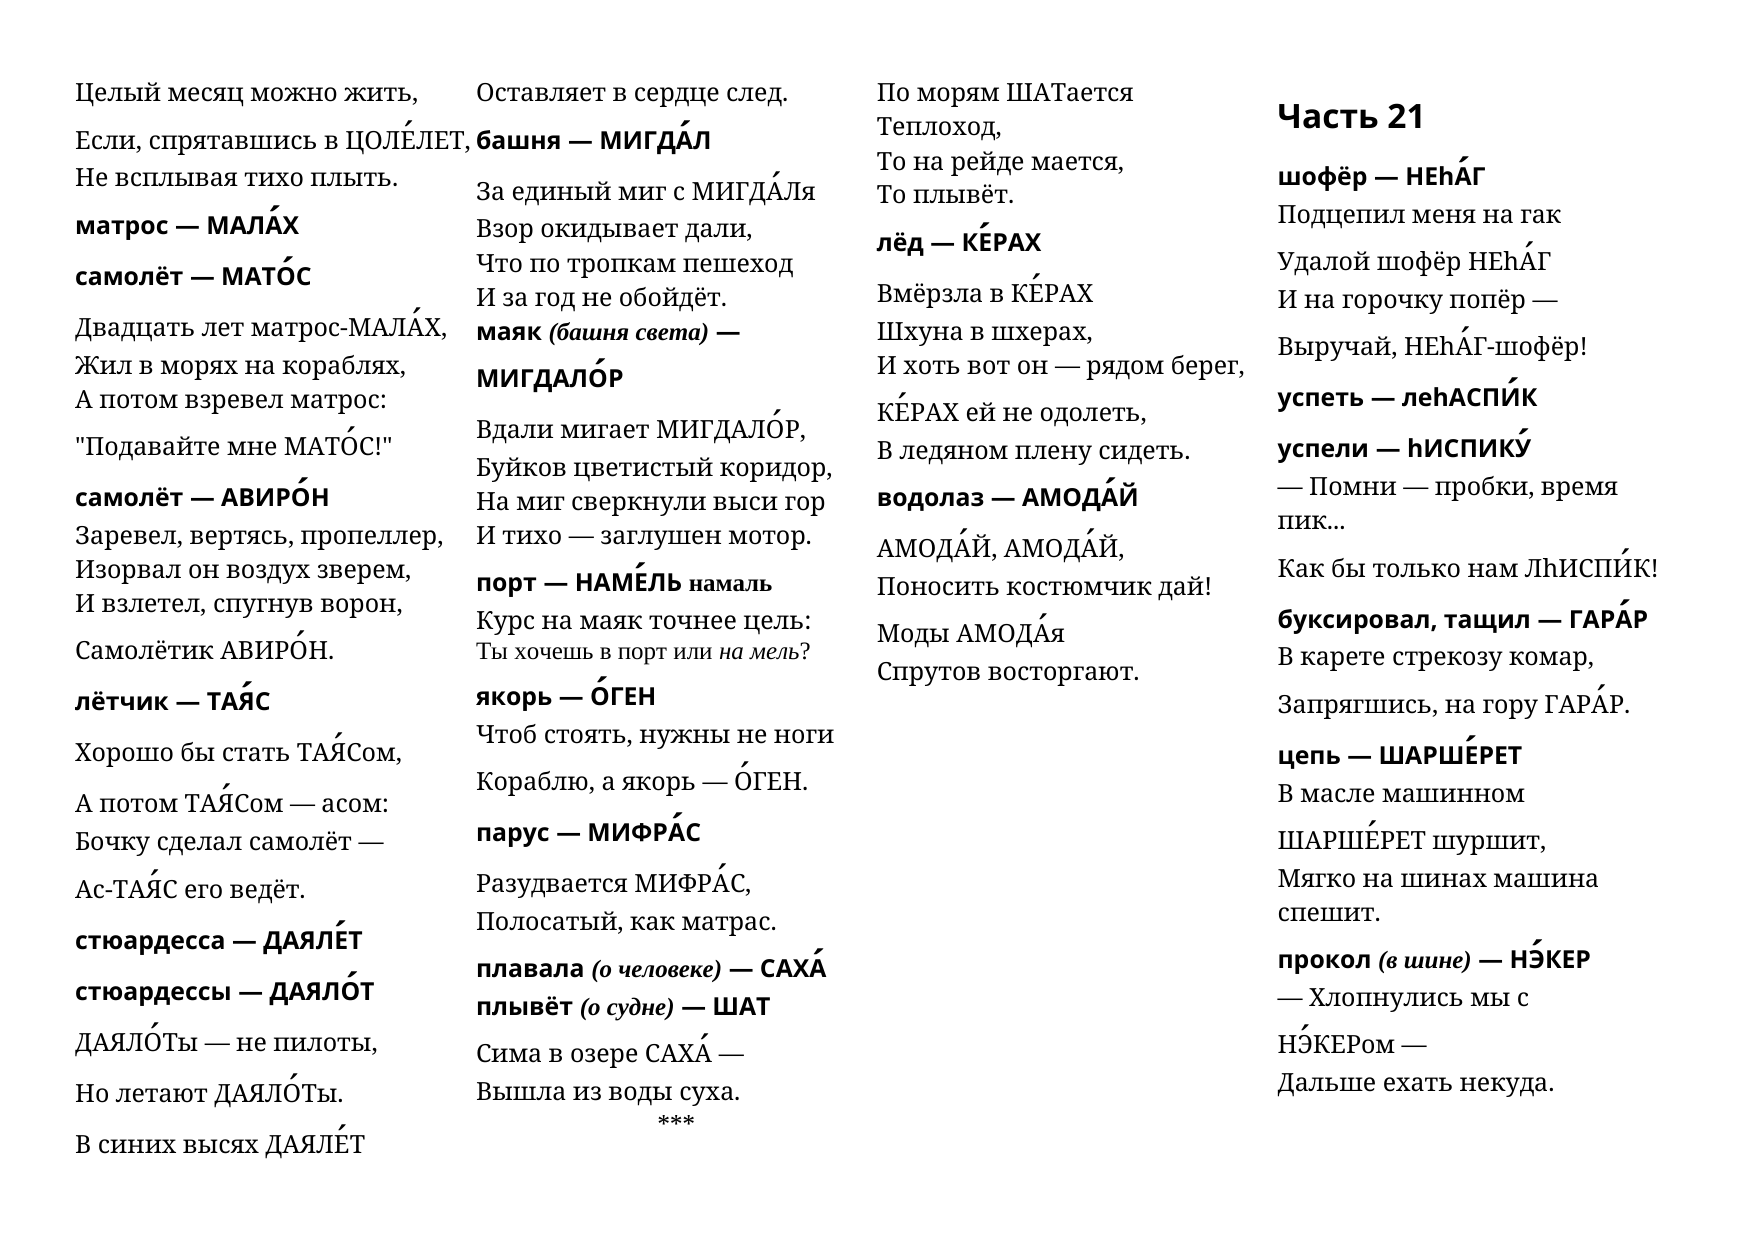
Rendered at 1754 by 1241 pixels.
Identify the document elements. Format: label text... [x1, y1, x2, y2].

text Выручай, НЕhА́Г-шофёр! [1277, 316, 1678, 367]
subtitle прокол (в шине) — НЭ́КЕР [1277, 928, 1678, 979]
subtitle лётчик — ТАЯ́С [75, 671, 476, 722]
text А потом взревел матрос: [75, 381, 476, 415]
text АМОДА́Й, АМОДА́Й, [877, 518, 1277, 569]
subtitle самолёт — АВИРО́Н [75, 466, 476, 517]
text Запрягшись, на гору ГАРА́Р. [1277, 673, 1678, 724]
text Мягко на шинах машина спешит. [1277, 860, 1678, 928]
text Не всплывая тихо плыть. [75, 160, 476, 194]
text Бочку сделал самолёт — [75, 824, 476, 858]
subtitle успеть — леhАСПИ́К [1277, 367, 1678, 418]
text Вдали мигает МИГДАЛО́Р, [476, 398, 877, 449]
text Спрутов восторгают. [877, 654, 1277, 688]
text Самолётик АВИРО́Н. [75, 620, 476, 671]
text Целый месяц можно жить, [75, 75, 476, 109]
text И на горочку попёр — [1277, 282, 1678, 316]
text Оставляет в сердце след. [476, 75, 877, 109]
text Сима в озере САХА́ — [476, 1022, 877, 1073]
text Дальше ехать некуда. [1277, 1064, 1678, 1099]
subtitle успели — hИСПИКУ́ [1277, 418, 1678, 469]
subtitle лёд — КЕ́РАХ [877, 211, 1277, 262]
subtitle самолёт — МАТО́С [75, 245, 476, 296]
subtitle стюардесса — ДАЯЛЕ́Т [75, 909, 476, 960]
text Полосатый, как матрас. [476, 903, 877, 937]
text И за год не обойдёт. [476, 279, 877, 313]
text То на рейде мается, [877, 143, 1277, 177]
text Кораблю, а якорь — О́ГЕН. [476, 750, 877, 801]
text Буйков цветистый коридор, [476, 449, 877, 483]
subtitle шофёр — НЕhА́Г [1277, 146, 1678, 197]
text Чтоб стоять, нужны не ноги [476, 716, 877, 750]
text Хорошо бы стать ТАЯ́Сом, [75, 722, 476, 773]
text Теплоход, [877, 109, 1277, 143]
subtitle матрос — МАЛА́Х [75, 194, 476, 245]
text То плывёт. [877, 177, 1277, 211]
text Если, спрятавшись в ЦОЛЕ́ЛЕТ, [75, 109, 476, 160]
subtitle маяк (башня света) — МИГДАЛО́Р [476, 313, 877, 398]
text Изорвал он воздух зверем, [75, 552, 476, 586]
text Ты хочешь в порт или на мель? [476, 636, 877, 665]
text Удалой шофёр НЕhА́Г [1277, 231, 1678, 282]
text Поносить костюмчик дай! [877, 569, 1277, 603]
text Жил в морях на кораблях, [75, 347, 476, 381]
text По морям ШАТается [877, 75, 1277, 109]
text *** [476, 1107, 877, 1141]
text Заревел, вертясь, пропеллер, [75, 517, 476, 552]
text На миг сверкнули выси гор [476, 483, 877, 517]
text Шхуна в шхерах, [877, 313, 1277, 347]
text И хоть вот он — рядом берег, [877, 347, 1277, 381]
text — Хлопнулись мы с НЭ́КЕРом — [1277, 979, 1678, 1064]
subtitle парус — МИФРА́С [476, 801, 877, 852]
text ДАЯЛО́Ты — не пилоты, [75, 1011, 476, 1062]
text Взор окидывает дали, [476, 211, 877, 245]
text В ледяном плену сидеть. [877, 432, 1277, 467]
subtitle стюардессы — ДАЯЛО́Т [75, 960, 476, 1011]
text Но летают ДАЯЛО́Ты. [75, 1062, 476, 1113]
text И взлетел, спугнув ворон, [75, 586, 476, 620]
subtitle цепь — ШАРШЕ́РЕТ [1277, 724, 1678, 775]
text "Подавайте мне МАТО́С!" [75, 415, 476, 466]
text Моды АМОДА́я [877, 603, 1277, 654]
subtitle водолаз — АМОДА́Й [877, 467, 1277, 518]
text Двадцать лет матрос-МАЛА́Х, [75, 296, 476, 347]
text Как бы только нам ЛhИСПИ́К! [1277, 537, 1678, 588]
text И тихо — заглушен мотор. [476, 517, 877, 551]
subtitle порт — НАМЕ́ЛЬ намаль [476, 551, 877, 602]
text За единый миг с МИГДА́Ля [476, 160, 877, 211]
text А потом ТАЯ́Сом — асом: [75, 773, 476, 824]
text — Помни — пробки, время пик... [1277, 469, 1678, 537]
text Вышла из воды суха. [476, 1073, 877, 1107]
text Разудвается МИФРА́С, [476, 852, 877, 903]
subtitle плавала (о человеке) — САХА́ [476, 937, 877, 988]
text Что по тропкам пешеход [476, 245, 877, 279]
text Вмёрзла в КЕ́РАХ [877, 262, 1277, 313]
text Курс на маяк точнее цель: [476, 602, 877, 636]
text КЕ́РАХ ей не одолеть, [877, 381, 1277, 432]
text Подцепил меня на гак [1277, 197, 1678, 231]
subtitle буксировал, тащил — ГАРА́Р [1277, 588, 1678, 639]
text Ас-ТАЯ́С его ведёт. [75, 858, 476, 909]
subtitle башня — МИГДА́Л [476, 109, 877, 160]
subtitle плывёт (о судне) — ШАТ [476, 988, 877, 1022]
text В карете стрекозу комар, [1277, 639, 1678, 673]
text В синих высях ДАЯЛЕ́Т [75, 1113, 476, 1164]
text В масле машинном ШАРШЕ́РЕТ шуршит, [1277, 775, 1678, 860]
subtitle якорь — О́ГЕН [476, 665, 877, 716]
